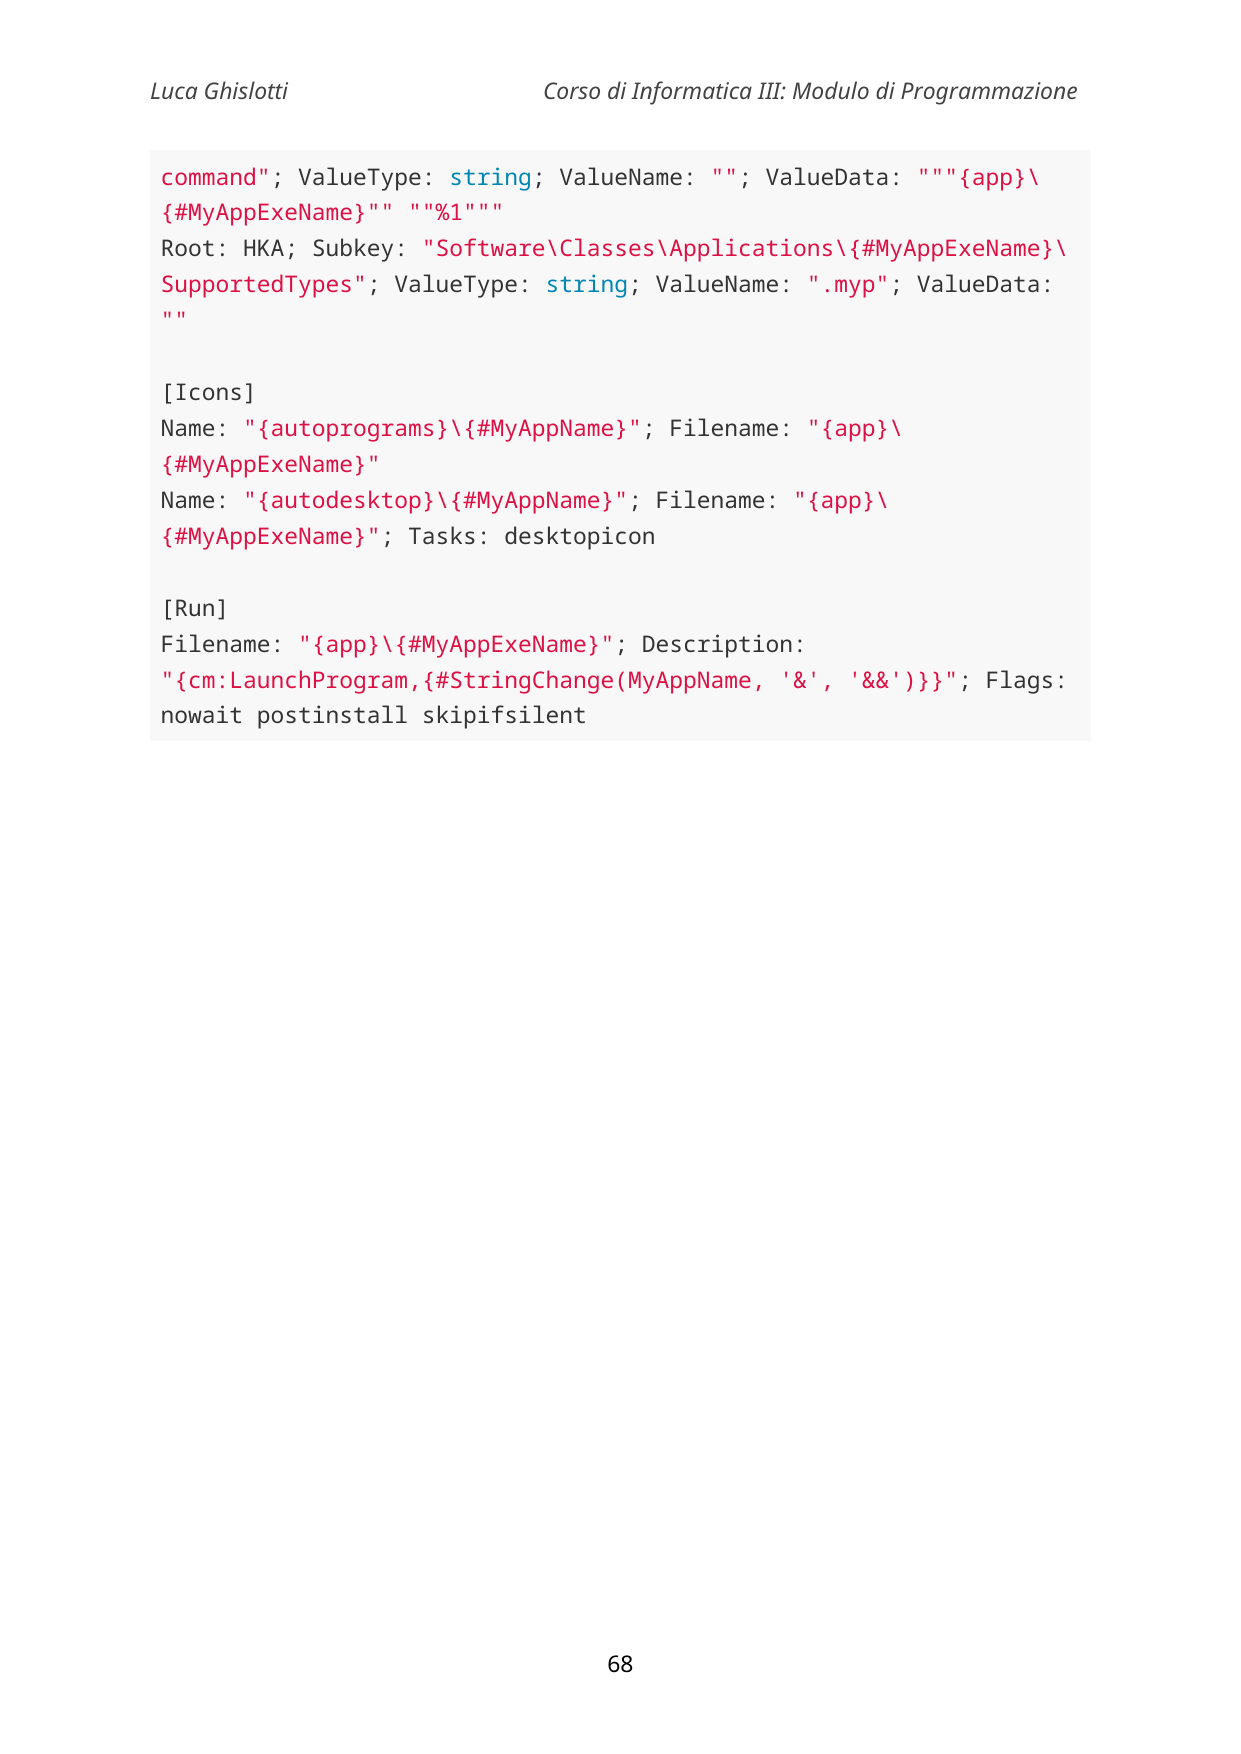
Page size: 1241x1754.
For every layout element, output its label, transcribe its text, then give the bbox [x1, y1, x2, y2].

table_header command"; ValueType: string; ValueName: ""; ValueData: """{app}\{#MyAppExeName}"" ""%1""" Root: HKA; Subkey: "Software\Classes\Applications\{#MyAppExeName}\SupportedTypes"; ValueType: string; ValueName: ".myp"; ValueData: "" [Icons] Name: "{autoprograms}\{#MyAppName}"; Filename: "{app}\{#MyAppExeName}" Name: "{autodesktop}\{#MyAppName}"; Filename: "{app}\{#MyAppExeName}"; Tasks: desktopicon [Run] Filename: "{app}\{#MyAppExeName}"; Description: "{cm:LaunchProgram,{#StringChange(MyAppName, '&', '&&')}}"; Flags: nowait postinstall skipifsilent [150, 150, 1091, 741]
